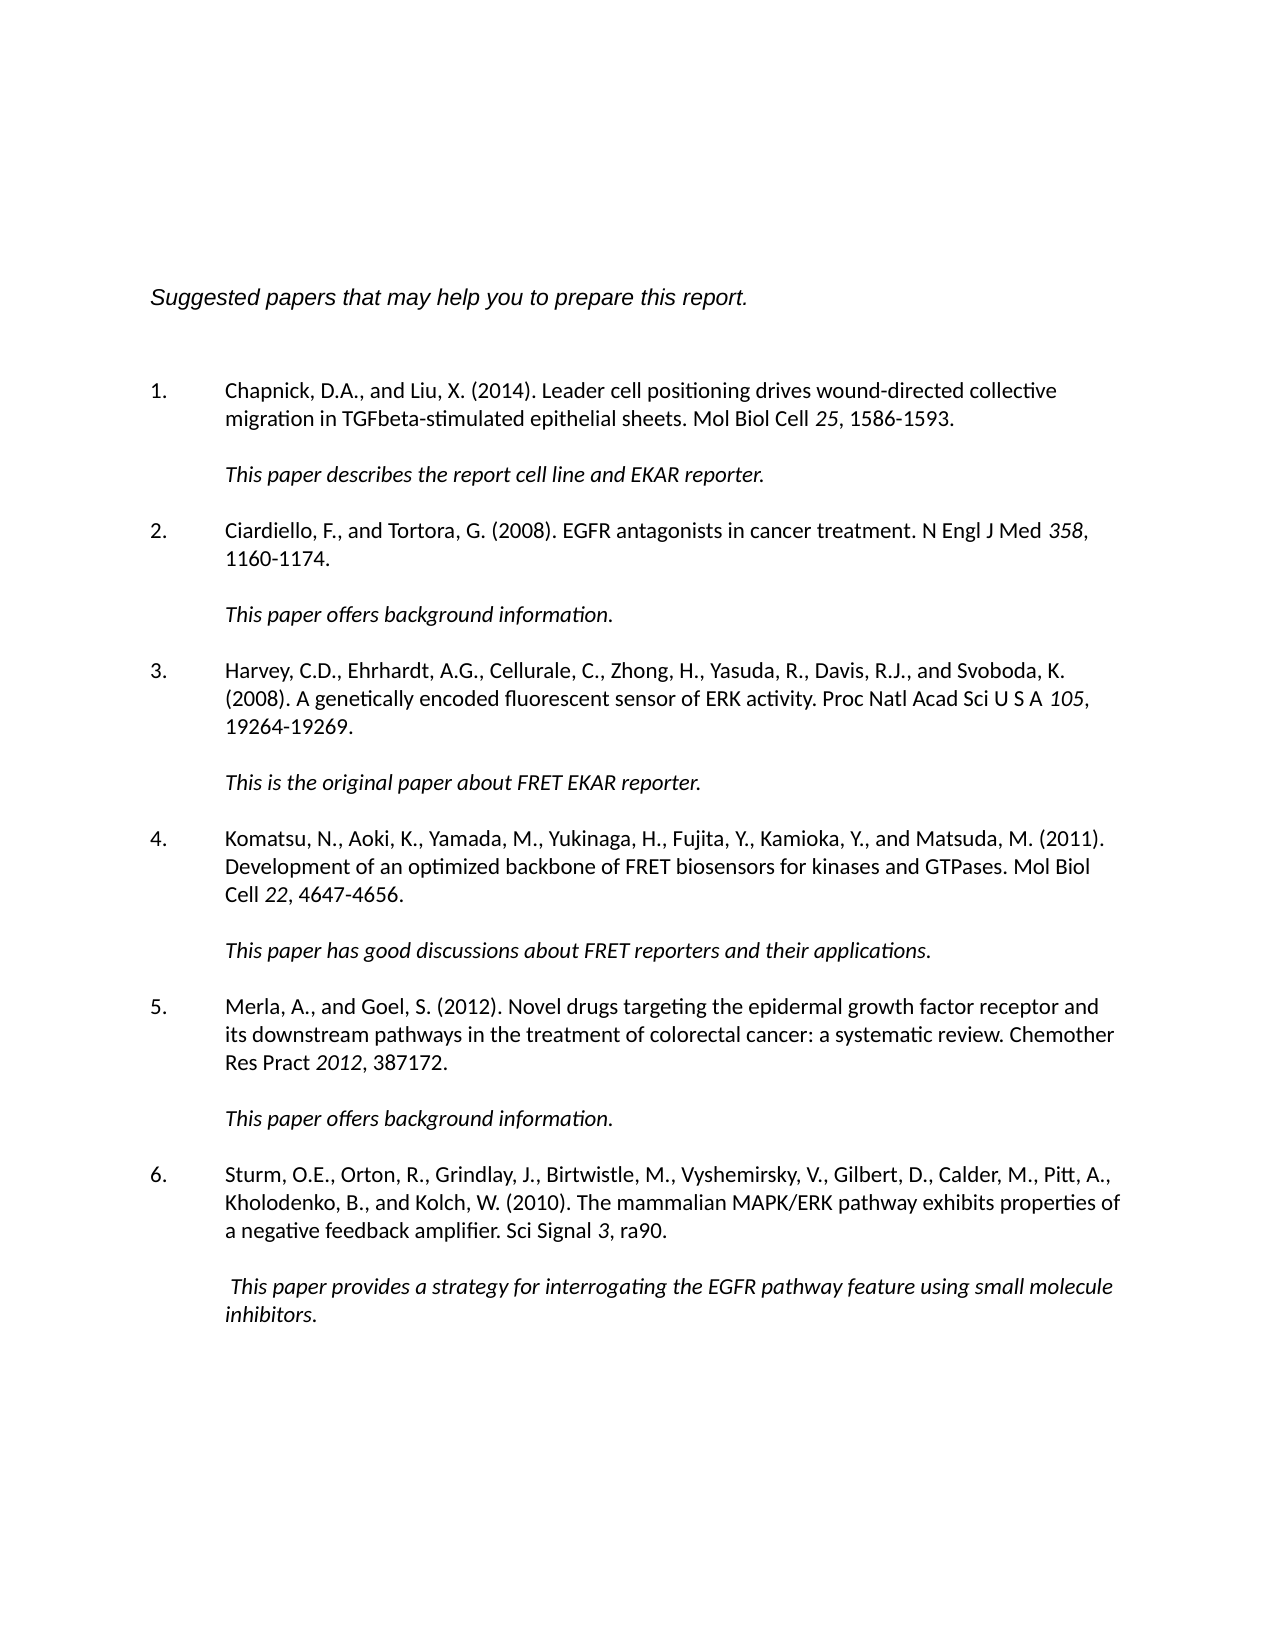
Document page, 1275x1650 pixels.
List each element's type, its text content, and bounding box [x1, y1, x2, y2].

text 1. Chapnick, D.A., and Liu, X. (2014). Leader cell positioning drives wound-directed collective migration in TGFbeta-stimulated epithelial sheets. Mol Biol Cell 25, 1586-1593. [150, 376, 1125, 432]
text This paper describes the report cell line and EKAR reporter. [150, 460, 1125, 488]
text 3. Harvey, C.D., Ehrhardt, A.G., Cellurale, C., Zhong, H., Yasuda, R., Davis, R.J., and Svoboda, K. (2008). A genetically encoded fluorescent sensor of ERK activity. Proc Natl Acad Sci U S A 105, 19264-19269. [150, 656, 1125, 740]
text This paper offers background information. [225, 1104, 1125, 1132]
text This is the original paper about FRET EKAR reporter. [225, 768, 1125, 796]
text 2. Ciardiello, F., and Tortora, G. (2008). EGFR antagonists in cancer treatment. N Engl J Med 358, 1160-1174. [150, 516, 1125, 572]
text This paper provides a strategy for interrogating the EGFR pathway feature using small molecule inhibitors. [225, 1272, 1125, 1328]
text 5. Merla, A., and Goel, S. (2012). Novel drugs targeting the epidermal growth factor receptor and its downstream pathways in the treatment of colorectal cancer: a systematic review. Chemother Res Pract 2012, 387172. [150, 992, 1125, 1076]
text 6. Sturm, O.E., Orton, R., Grindlay, J., Birtwistle, M., Vyshemirsky, V., Gilbert, D., Calder, M., Pitt, A., Kholodenko, B., and Kolch, W. (2010). The mammalian MAPK/ERK pathway exhibits properties of a negative feedback amplifier. Sci Signal 3, ra90. [150, 1160, 1125, 1244]
text This paper has good discussions about FRET reporters and their applications. [225, 936, 1125, 964]
text Suggested papers that may help you to prepare this report. [150, 284, 1125, 311]
text [1-6] [150, 329, 1125, 357]
text 4. Komatsu, N., Aoki, K., Yamada, M., Yukinaga, H., Fujita, Y., Kamioka, Y., and Matsuda, M. (2011). Development of an optimized backbone of FRET biosensors for kinases and GTPases. Mol Biol Cell 22, 4647-4656. [150, 824, 1125, 908]
text This paper offers background information. [150, 600, 1125, 628]
